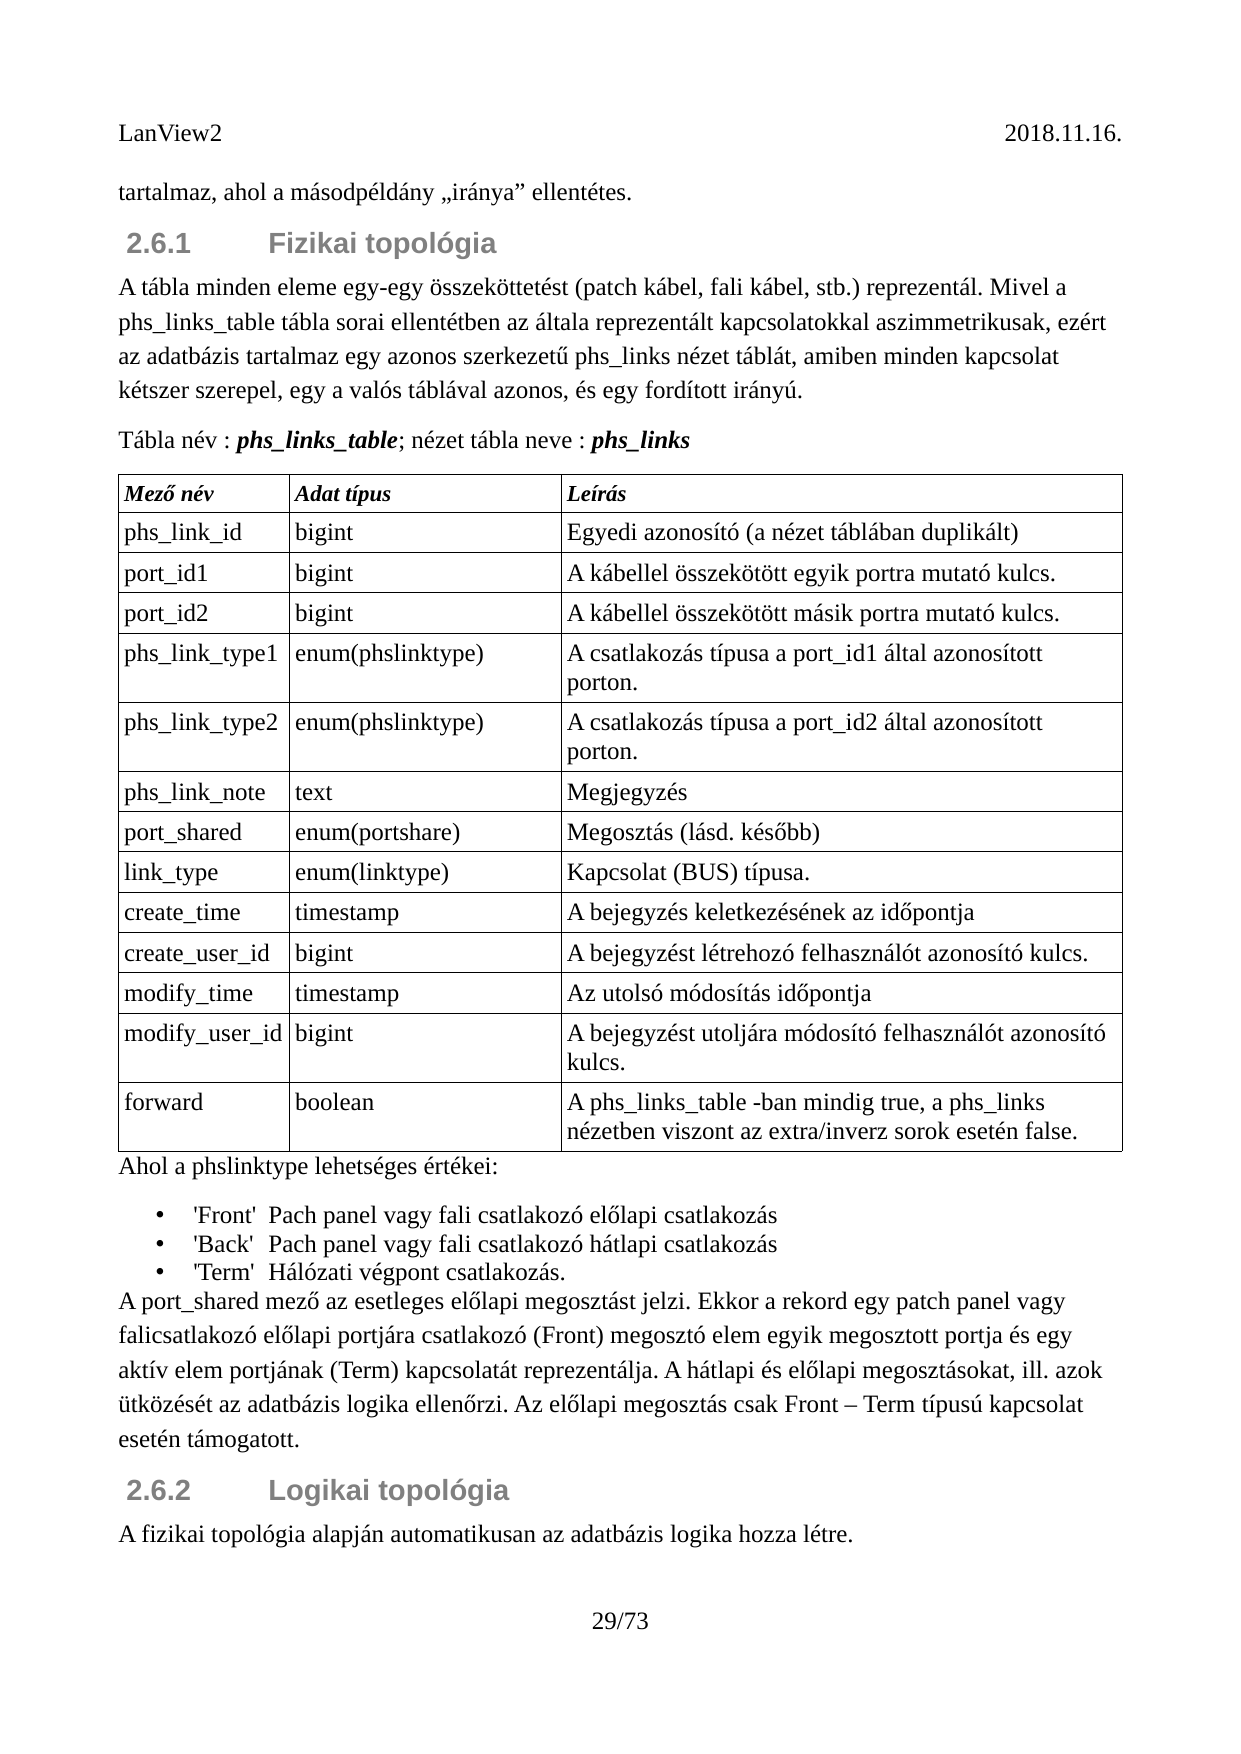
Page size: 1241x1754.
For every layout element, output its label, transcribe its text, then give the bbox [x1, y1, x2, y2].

list 'Back' Pach panel vagy fali csatlakozó hátlapi csatlakozás [156, 1229, 1122, 1257]
table_cell A csatlakozás típusa a port_id2 által azonosított porton. [562, 703, 1122, 771]
table_header Adat típus [290, 475, 561, 512]
text Ahol a phslinktype lehetséges értékei: [118, 1152, 1122, 1179]
table_header Leírás [562, 475, 1122, 512]
subtitle Logikai topológia [118, 1473, 1122, 1507]
table_cell create_time [119, 893, 289, 932]
list 'Term' Hálózati végpont csatlakozás. [156, 1257, 1122, 1286]
table_cell bigint [290, 593, 561, 633]
table_cell enum(portshare) [290, 812, 561, 851]
table_cell A phs_links_table -ban mindig true, a phs_links nézetben viszont az extra/inverz sorok esetén false. [562, 1083, 1122, 1151]
table_header Mező név [119, 475, 289, 512]
table_cell enum(phslinktype) [290, 703, 561, 771]
table_cell phs_link_id [119, 513, 289, 552]
table_cell port_id2 [119, 593, 289, 633]
table_cell create_user_id [119, 933, 289, 972]
table_cell phs_link_note [119, 772, 289, 811]
table_cell phs_link_type2 [119, 703, 289, 771]
table_cell A csatlakozás típusa a port_id1 által azonosított porton. [562, 634, 1122, 702]
text A port_shared mező az esetleges előlapi megosztást jelzi. Ekkor a rekord egy patch panel vagy falicsatlakozó előlapi portjára csatlakozó (Front) megosztó elem egyik megosztott portja és egy aktív elem portjának (Term) kapcsolatát reprezentálja. A hátlapi és előlapi megosztásokat, ill. azok ütközését az adatbázis logika ellenőrzi. Az előlapi megosztás csak Front – Term típusú kapcsolat esetén támogatott. [118, 1286, 1122, 1453]
table_cell A kábellel összekötött egyik portra mutató kulcs. [562, 553, 1122, 592]
table_cell port_shared [119, 812, 289, 851]
table_cell link_type [119, 852, 289, 892]
table_cell A bejegyzés keletkezésének az időpontja [562, 893, 1122, 932]
table_cell bigint [290, 553, 561, 592]
list 'Front' Pach panel vagy fali csatlakozó előlapi csatlakozás [156, 1200, 1122, 1229]
table_cell timestamp [290, 973, 561, 1013]
table_cell forward [119, 1083, 289, 1151]
table_cell Kapcsolat (BUS) típusa. [562, 852, 1122, 892]
table_cell A bejegyzést utoljára módosító felhasználót azonosító kulcs. [562, 1014, 1122, 1082]
table_cell port_id1 [119, 553, 289, 592]
table_cell A bejegyzést létrehozó felhasználót azonosító kulcs. [562, 933, 1122, 972]
table_cell Megjegyzés [562, 772, 1122, 811]
table_cell boolean [290, 1083, 561, 1151]
table_cell Egyedi azonosító (a nézet táblában duplikált) [562, 513, 1122, 552]
table_cell modify_time [119, 973, 289, 1013]
text A fizikai topológia alapján automatikusan az adatbázis logika hozza létre. [118, 1519, 1122, 1548]
table_cell bigint [290, 1014, 561, 1082]
table_cell modify_user_id [119, 1014, 289, 1082]
table_cell enum(linktype) [290, 852, 561, 892]
table_cell timestamp [290, 893, 561, 932]
table_cell bigint [290, 513, 561, 552]
text A tábla minden eleme egy-egy összeköttetést (patch kábel, fali kábel, stb.) reprezentál. Mivel a phs_links_table tábla sorai ellentétben az általa reprezentált kapcsolatokkal aszimmetrikusak, ezért az adatbázis tartalmaz egy azonos szerkezetű phs_links nézet táblát, amiben minden kapcsolat kétszer szerepel, egy a valós táblával azonos, és egy fordított irányú. [118, 272, 1122, 404]
table_cell bigint [290, 933, 561, 972]
table_cell phs_link_type1 [119, 634, 289, 702]
table_cell enum(phslinktype) [290, 634, 561, 702]
table_cell A kábellel összekötött másik portra mutató kulcs. [562, 593, 1122, 633]
subtitle Fizikai topológia [118, 226, 1122, 260]
text tartalmaz, ahol a másodpéldány „iránya” ellentétes. [118, 177, 1122, 206]
text Tábla név : phs_links_table; nézet tábla neve : phs_links [118, 425, 1122, 453]
table_cell text [290, 772, 561, 811]
table_cell Megosztás (lásd. később) [562, 812, 1122, 851]
table_cell Az utolsó módosítás időpontja [562, 973, 1122, 1013]
